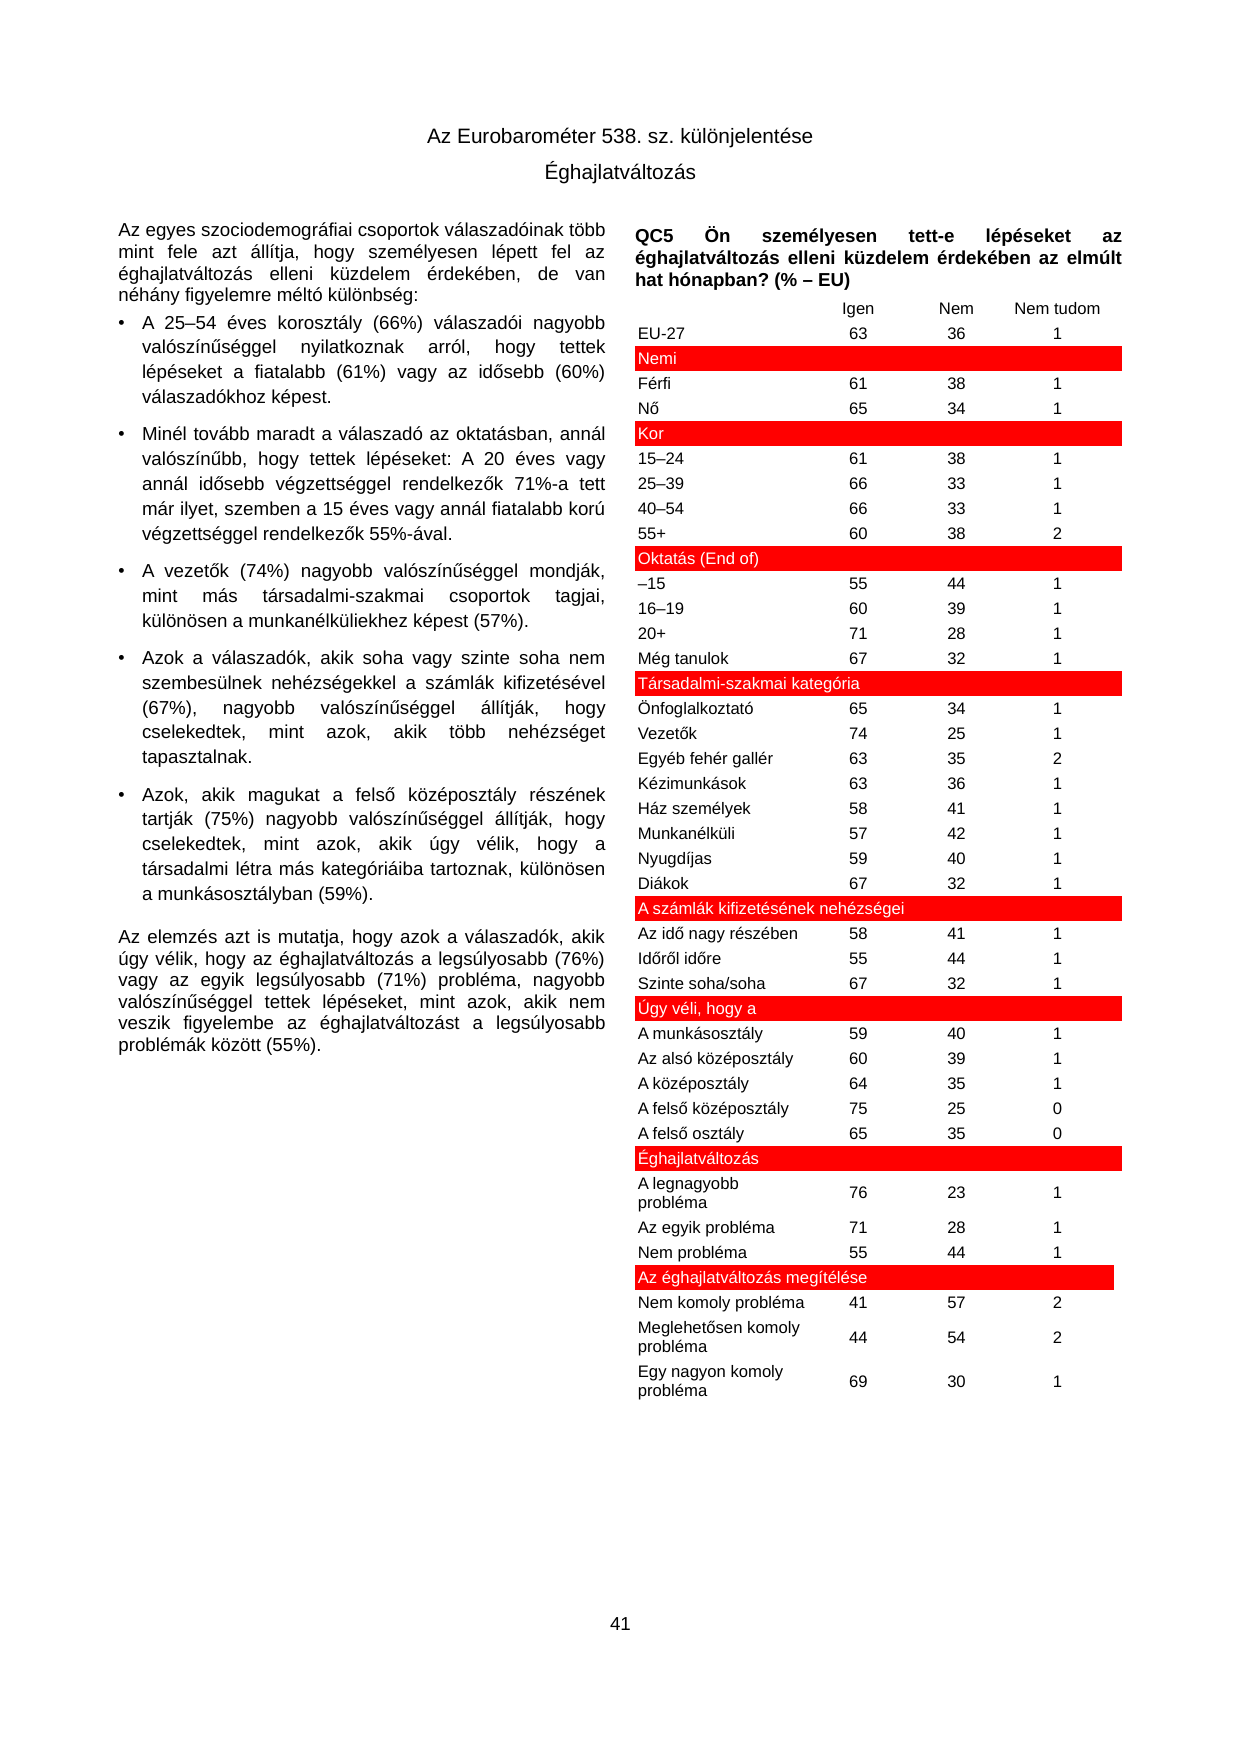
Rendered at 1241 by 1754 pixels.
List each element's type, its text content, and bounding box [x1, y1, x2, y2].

table_cell Önfoglalkoztató [635, 696, 808, 721]
list Azok a válaszadók, akik soha vagy szinte soha nem szembesülnek nehézségekkel a számlák kifizetésével (67%), nagyobb valószínűséggel állítják, hogy cselekedtek, mint azok, akik több nehézséget tapasztalnak. [118, 647, 605, 768]
table_cell 1 [1005, 1171, 1109, 1215]
table_cell 67 [808, 971, 908, 996]
table_cell 44 [908, 946, 1005, 971]
table_cell Meglehetősen komoly probléma [635, 1315, 808, 1359]
table_cell 1 [1005, 921, 1109, 946]
table_cell 2 [1005, 1315, 1109, 1359]
list Azok, akik magukat a felső középosztály részének tartják (75%) nagyobb valószínűséggel állítják, hogy cselekedtek, mint azok, akik úgy vélik, hogy a társadalmi létra más kategóriáiba tartoznak, különösen a munkásosztályban (59%). [118, 783, 605, 904]
table_cell 2 [1005, 521, 1109, 546]
table_cell [1110, 571, 1122, 596]
table_cell Nemi [635, 346, 1122, 371]
table_cell 57 [908, 1290, 1005, 1315]
table_cell 1 [1005, 796, 1109, 821]
table_cell A munkásosztály [635, 1021, 808, 1046]
table_cell [1110, 446, 1122, 471]
table_cell [1110, 1240, 1122, 1265]
table_cell 59 [808, 1021, 908, 1046]
table_cell 60 [808, 1046, 908, 1071]
table_cell Ház személyek [635, 796, 808, 821]
table_cell 61 [808, 446, 908, 471]
table_cell 1 [1005, 321, 1109, 346]
table_cell 1 [1005, 721, 1109, 746]
table_cell [1110, 1046, 1122, 1071]
table_cell 55 [808, 571, 908, 596]
table_cell 74 [808, 721, 908, 746]
table_cell 44 [908, 571, 1005, 596]
table_cell 41 [808, 1290, 908, 1315]
table_header Nem tudom [1005, 296, 1109, 321]
table_cell 60 [808, 596, 908, 621]
list A vezetők (74%) nagyobb valószínűséggel mondják, mint más társadalmi-szakmai csoportok tagjai, különösen a munkanélküliekhez képest (57%). [118, 560, 605, 631]
table_cell [1110, 771, 1122, 796]
table_cell 38 [908, 446, 1005, 471]
table_cell [1110, 1215, 1122, 1240]
table_cell 28 [908, 1215, 1005, 1240]
table_cell 1 [1005, 1021, 1109, 1046]
table_cell 55+ [635, 521, 808, 546]
table_cell [1110, 971, 1122, 996]
table_cell 60 [808, 521, 908, 546]
table_cell 23 [908, 1171, 1005, 1215]
table_cell A felső osztály [635, 1121, 808, 1146]
table_cell –15 [635, 571, 808, 596]
table_cell 35 [908, 746, 1005, 771]
table_cell Szinte soha/soha [635, 971, 808, 996]
table_cell 1 [1005, 821, 1109, 846]
table_cell 1 [1005, 771, 1109, 796]
table_cell Nem probléma [635, 1240, 808, 1265]
table_cell [1110, 496, 1122, 521]
table_cell 1 [1005, 1046, 1109, 1071]
list A 25–54 éves korosztály (66%) válaszadói nagyobb valószínűséggel nyilatkoznak arról, hogy tettek lépéseket a fiatalabb (61%) vagy az idősebb (60%) válaszadókhoz képest. [118, 311, 605, 407]
list Minél tovább maradt a válaszadó az oktatásban, annál valószínűbb, hogy tettek lépéseket: A 20 éves vagy annál idősebb végzettséggel rendelkezők 71%-a tett már ilyet, szemben a 15 éves vagy annál fiatalabb korú végzettséggel rendelkezők 55%-ával. [118, 423, 605, 544]
table_cell 1 [1005, 646, 1109, 671]
table_cell 38 [908, 521, 1005, 546]
table_cell 1 [1005, 621, 1109, 646]
table_cell 36 [908, 321, 1005, 346]
table_cell Vezetők [635, 721, 808, 746]
table_cell 40 [908, 846, 1005, 871]
table_cell [1110, 1290, 1122, 1315]
table_cell 1 [1005, 1240, 1109, 1265]
table_cell 1 [1005, 596, 1109, 621]
table_cell 35 [908, 1121, 1005, 1146]
table_cell Időről időre [635, 946, 808, 971]
table_cell 39 [908, 596, 1005, 621]
table_cell [1114, 1265, 1122, 1290]
table_cell 69 [808, 1359, 908, 1403]
table_cell 1 [1005, 846, 1109, 871]
table_cell 33 [908, 496, 1005, 521]
table_cell 34 [908, 696, 1005, 721]
table_cell 1 [1005, 471, 1109, 496]
table_cell [1110, 946, 1122, 971]
table_cell 34 [908, 396, 1005, 421]
table_cell Úgy véli, hogy a [635, 996, 1122, 1021]
table_header [635, 296, 808, 321]
table_cell 2 [1005, 746, 1109, 771]
table_cell Nyugdíjas [635, 846, 808, 871]
table_cell 58 [808, 921, 908, 946]
table_cell 55 [808, 946, 908, 971]
table_cell 32 [908, 871, 1005, 896]
table_cell [1110, 621, 1122, 646]
table_cell 1 [1005, 496, 1109, 521]
table_cell Még tanulok [635, 646, 808, 671]
table_cell 1 [1005, 1359, 1109, 1403]
table_cell Kézimunkások [635, 771, 808, 796]
table_cell 64 [808, 1071, 908, 1096]
table_cell [1110, 1359, 1122, 1403]
table_header Igen [808, 296, 908, 321]
table_cell 44 [808, 1315, 908, 1359]
text QC5 Ön személyesen tett-e lépéseket az éghajlatváltozás elleni küzdelem érdekében az elmúlt hat hónapban? (% – EU) [635, 225, 1122, 290]
table_cell Nő [635, 396, 808, 421]
table_cell 1 [1005, 1215, 1109, 1240]
table_cell 1 [1005, 396, 1109, 421]
table_cell [1110, 1171, 1122, 1215]
table_cell Az éghajlatváltozás megítélése [635, 1265, 1114, 1290]
table_cell A legnagyobb probléma [635, 1171, 808, 1215]
table_cell 28 [908, 621, 1005, 646]
table_cell A számlák kifizetésének nehézségei [635, 896, 1122, 921]
table_cell 63 [808, 746, 908, 771]
table_cell 25–39 [635, 471, 808, 496]
table_cell 1 [1005, 971, 1109, 996]
table_cell 75 [808, 1096, 908, 1121]
table_cell 58 [808, 796, 908, 821]
table_cell 71 [808, 621, 908, 646]
table_cell Munkanélküli [635, 821, 808, 846]
table_cell 33 [908, 471, 1005, 496]
table_cell [1110, 721, 1122, 746]
table_cell Egyéb fehér gallér [635, 746, 808, 771]
table_cell A felső középosztály [635, 1096, 808, 1121]
table_cell 65 [808, 696, 908, 721]
table_cell [1110, 1096, 1122, 1121]
table_cell Az idő nagy részében [635, 921, 808, 946]
table_cell [1110, 396, 1122, 421]
table_cell Férfi [635, 371, 808, 396]
table_cell 57 [808, 821, 908, 846]
table_cell 25 [908, 721, 1005, 746]
table_header [1110, 296, 1122, 321]
table_cell 67 [808, 871, 908, 896]
table_cell [1110, 521, 1122, 546]
table_cell 41 [908, 921, 1005, 946]
table_cell [1110, 821, 1122, 846]
table_cell 44 [908, 1240, 1005, 1265]
table_cell [1110, 746, 1122, 771]
table_cell [1110, 696, 1122, 721]
table_cell 40 [908, 1021, 1005, 1046]
table_cell [1110, 871, 1122, 896]
table_cell 35 [908, 1071, 1005, 1096]
table_cell Egy nagyon komoly probléma [635, 1359, 808, 1403]
table_cell 42 [908, 821, 1005, 846]
table_cell [1110, 646, 1122, 671]
table_cell [1110, 1121, 1122, 1146]
table_cell 20+ [635, 621, 808, 646]
table_cell EU-27 [635, 321, 808, 346]
table_cell 1 [1005, 446, 1109, 471]
table_cell 59 [808, 846, 908, 871]
table_cell [1110, 846, 1122, 871]
table_cell 25 [908, 1096, 1005, 1121]
table_cell 32 [908, 646, 1005, 671]
table_cell 38 [908, 371, 1005, 396]
table_cell 54 [908, 1315, 1005, 1359]
table_cell 1 [1005, 696, 1109, 721]
table_cell [1110, 1021, 1122, 1046]
table_cell 0 [1005, 1096, 1109, 1121]
table_cell 15–24 [635, 446, 808, 471]
table_cell 66 [808, 471, 908, 496]
table_cell 32 [908, 971, 1005, 996]
table_cell 76 [808, 1171, 908, 1215]
table_cell 63 [808, 321, 908, 346]
table_cell [1110, 1315, 1122, 1359]
table_cell 16–19 [635, 596, 808, 621]
table_cell 1 [1005, 1071, 1109, 1096]
table_cell [1110, 321, 1122, 346]
table_cell [1110, 1071, 1122, 1096]
table_cell Kor [635, 421, 1122, 446]
table_cell 39 [908, 1046, 1005, 1071]
table_cell 36 [908, 771, 1005, 796]
table_cell 65 [808, 396, 908, 421]
table_cell 63 [808, 771, 908, 796]
table_cell 1 [1005, 371, 1109, 396]
table_cell A középosztály [635, 1071, 808, 1096]
table_cell 0 [1005, 1121, 1109, 1146]
table_cell 67 [808, 646, 908, 671]
table_cell 61 [808, 371, 908, 396]
table_cell Az egyik probléma [635, 1215, 808, 1240]
table_cell [1110, 371, 1122, 396]
table_cell 66 [808, 496, 908, 521]
table_cell 71 [808, 1215, 908, 1240]
table_cell 2 [1005, 1290, 1109, 1315]
table_cell 1 [1005, 871, 1109, 896]
table_cell Az alsó középosztály [635, 1046, 808, 1071]
table_cell 1 [1005, 946, 1109, 971]
table_cell Éghajlatváltozás [635, 1146, 1122, 1171]
text Az egyes szociodemográfiai csoportok válaszadóinak több mint fele azt állítja, hogy személyesen lépett fel az éghajlatváltozás elleni küzdelem érdekében, de van néhány figyelemre méltó különbség: [118, 219, 605, 306]
table_cell [1110, 796, 1122, 821]
table_cell [1110, 596, 1122, 621]
table_cell 65 [808, 1121, 908, 1146]
table_cell Diákok [635, 871, 808, 896]
table_cell [1110, 921, 1122, 946]
table_cell 55 [808, 1240, 908, 1265]
table_cell Nem komoly probléma [635, 1290, 808, 1315]
table_cell Oktatás (End of) [635, 546, 1122, 571]
text Az elemzés azt is mutatja, hogy azok a válaszadók, akik úgy vélik, hogy az éghajlatváltozás a legsúlyosabb (76%) vagy az egyik legsúlyosabb (71%) probléma, nagyobb valószínűséggel tettek lépéseket, mint azok, akik nem veszik figyelembe az éghajlatváltozást a legsúlyosabb problémák között (55%). [118, 926, 605, 1055]
table_cell 41 [908, 796, 1005, 821]
table_cell [1110, 471, 1122, 496]
table_cell 30 [908, 1359, 1005, 1403]
table_header Nem [908, 296, 1005, 321]
table_cell 40–54 [635, 496, 808, 521]
table_cell Társadalmi-szakmai kategória [635, 671, 1122, 696]
table_cell 1 [1005, 571, 1109, 596]
